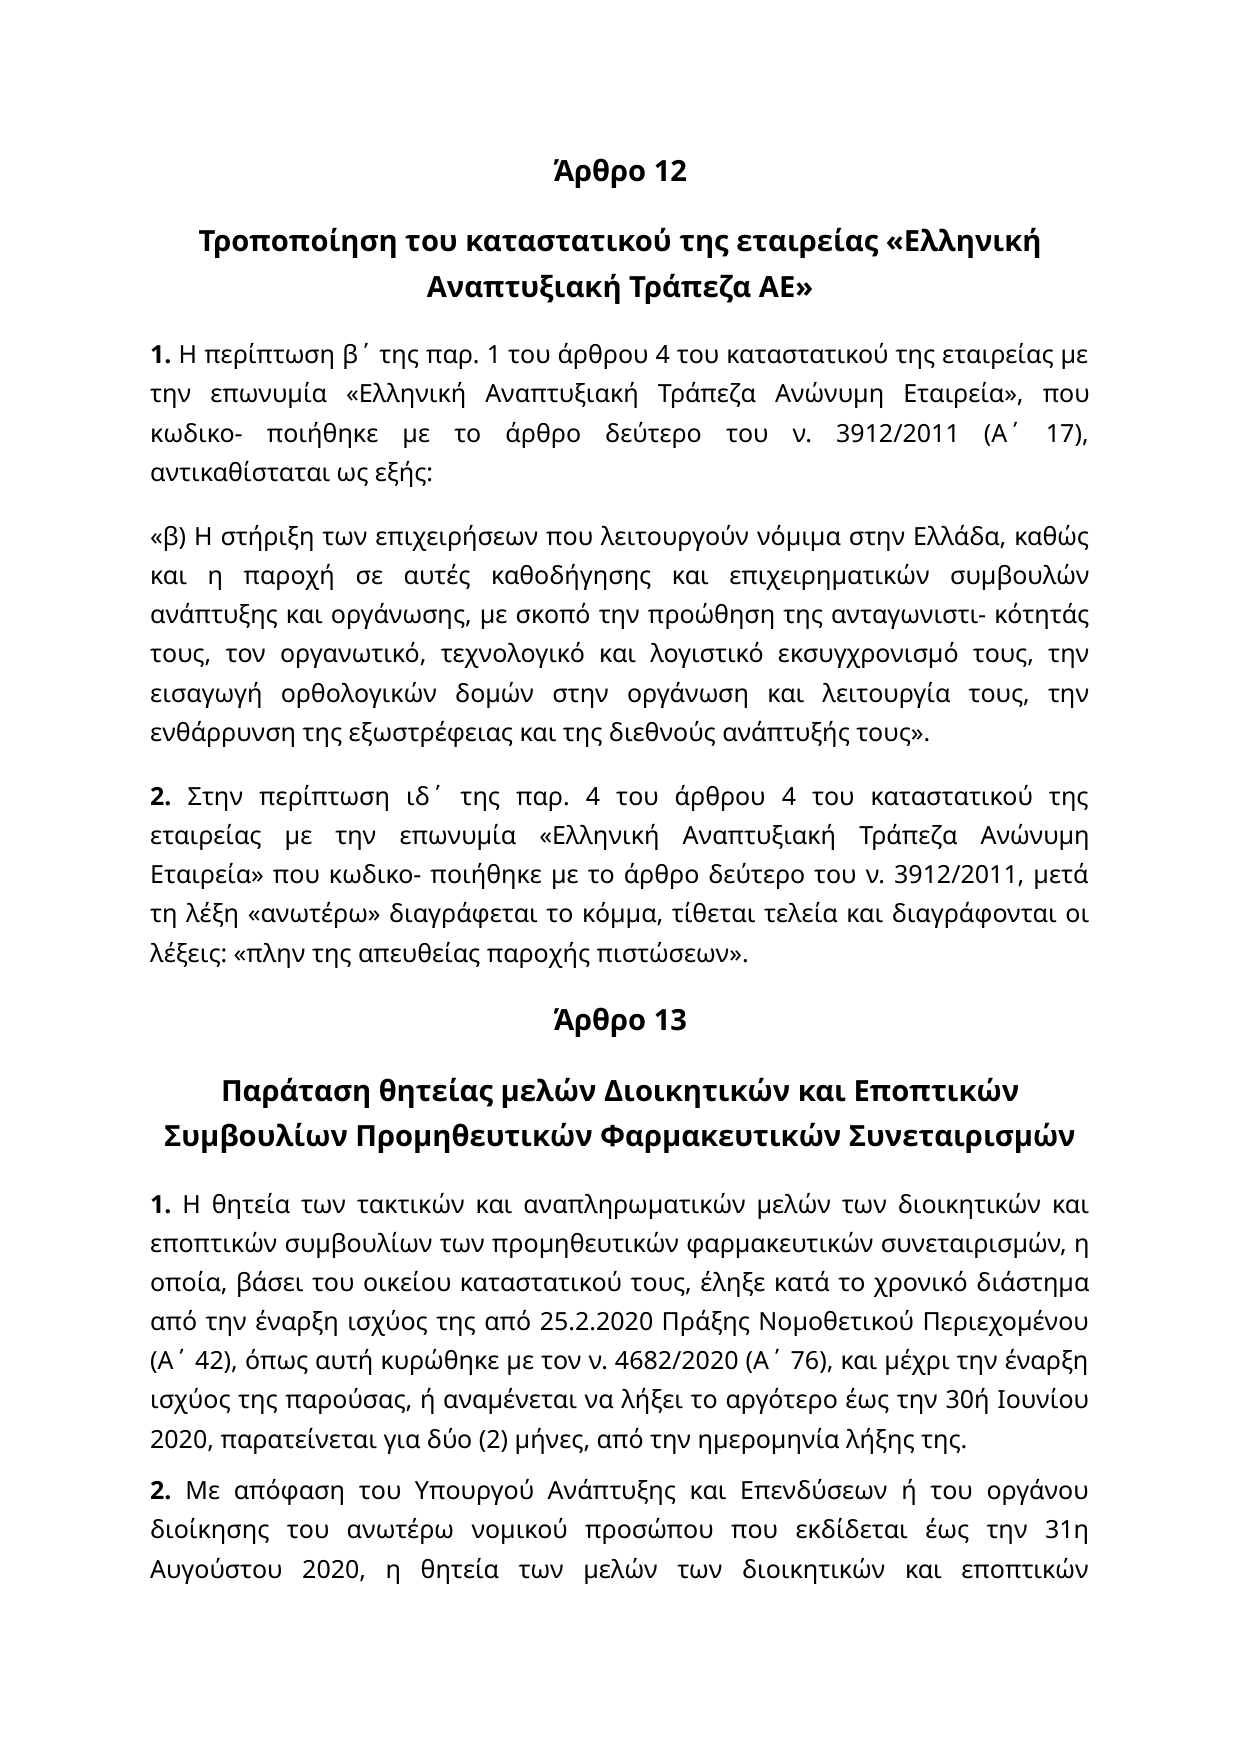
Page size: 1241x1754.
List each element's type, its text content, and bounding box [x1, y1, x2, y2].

subtitle Άρθρο 12 [150, 150, 1090, 190]
subtitle Τροποποίηση του καταστατικού της εταιρείας «Ελληνική Αναπτυξιακή Τράπεζα ΑΕ» [150, 221, 1090, 306]
text 2. Με απόφαση του Υπουργού Ανάπτυξης και Επενδύσεων ή του οργάνου διοίκησης του ανωτέρω νομικού προσώπου που εκδίδεται έως την 31η Αυγούστου 2020, η θητεία των μελών των διοικητικών και εποπτικών [150, 1473, 1090, 1585]
text «β) Η στήριξη των επιχειρήσεων που λειτουργούν νόμιμα στην Ελλάδα, καθώς και η παροχή σε αυτές καθοδήγησης και επιχειρηματικών συμβουλών ανάπτυξης και οργάνωσης, με σκοπό την προώθηση της ανταγωνιστι- κότητάς τους, τον οργανωτικό, τεχνολογικό και λογιστικό εκσυγχρονισμό τους, την εισαγωγή ορθολογικών δομών στην οργάνωση και λειτουργία τους, την ενθάρρυνση της εξωστρέφειας και της διεθνούς ανάπτυξής τους». [150, 518, 1090, 748]
subtitle Άρθρο 13 [150, 999, 1090, 1039]
subtitle Παράταση θητείας μελών Διοικητικών και Εποπτικών Συμβουλίων Προμηθευτικών Φαρμακευτικών Συνεταιρισμών [150, 1070, 1090, 1155]
text 1. Η περίπτωση β΄ της παρ. 1 του άρθρου 4 του καταστατικού της εταιρείας με την επωνυμία «Ελληνική Αναπτυξιακή Τράπεζα Ανώνυμη Εταιρεία», που κωδικο- ποιήθηκε με το άρθρο δεύτερο του ν. 3912/2011 (Α΄ 17), αντικαθίσταται ως εξής: [150, 337, 1090, 488]
text 1. Η θητεία των τακτικών και αναπληρωματικών μελών των διοικητικών και εποπτικών συμβουλίων των προμηθευτικών φαρμακευτικών συνεταιρισμών, η οποία, βάσει του οικείου καταστατικού τους, έληξε κατά το χρονικό διάστημα από την έναρξη ισχύος της από 25.2.2020 Πράξης Νομοθετικού Περιεχομένου (Α΄ 42), όπως αυτή κυρώθηκε με τον ν. 4682/2020 (Α΄ 76), και μέχρι την έναρξη ισχύος της παρούσας, ή αναμένεται να λήξει το αργότερο έως την 30ή Ιουνίου 2020, παρατείνεται για δύο (2) μήνες, από την ημερομηνία λήξης της. [150, 1186, 1090, 1455]
text 2. Στην περίπτωση ιδ΄ της παρ. 4 του άρθρου 4 του καταστατικού της εταιρείας με την επωνυμία «Ελληνική Αναπτυξιακή Τράπεζα Ανώνυμη Εταιρεία» που κωδικο- ποιήθηκε με το άρθρο δεύτερο του ν. 3912/2011, μετά τη λέξη «ανωτέρω» διαγράφεται το κόμμα, τίθεται τελεία και διαγράφονται οι λέξεις: «πλην της απευθείας παροχής πιστώσεων». [150, 778, 1090, 969]
